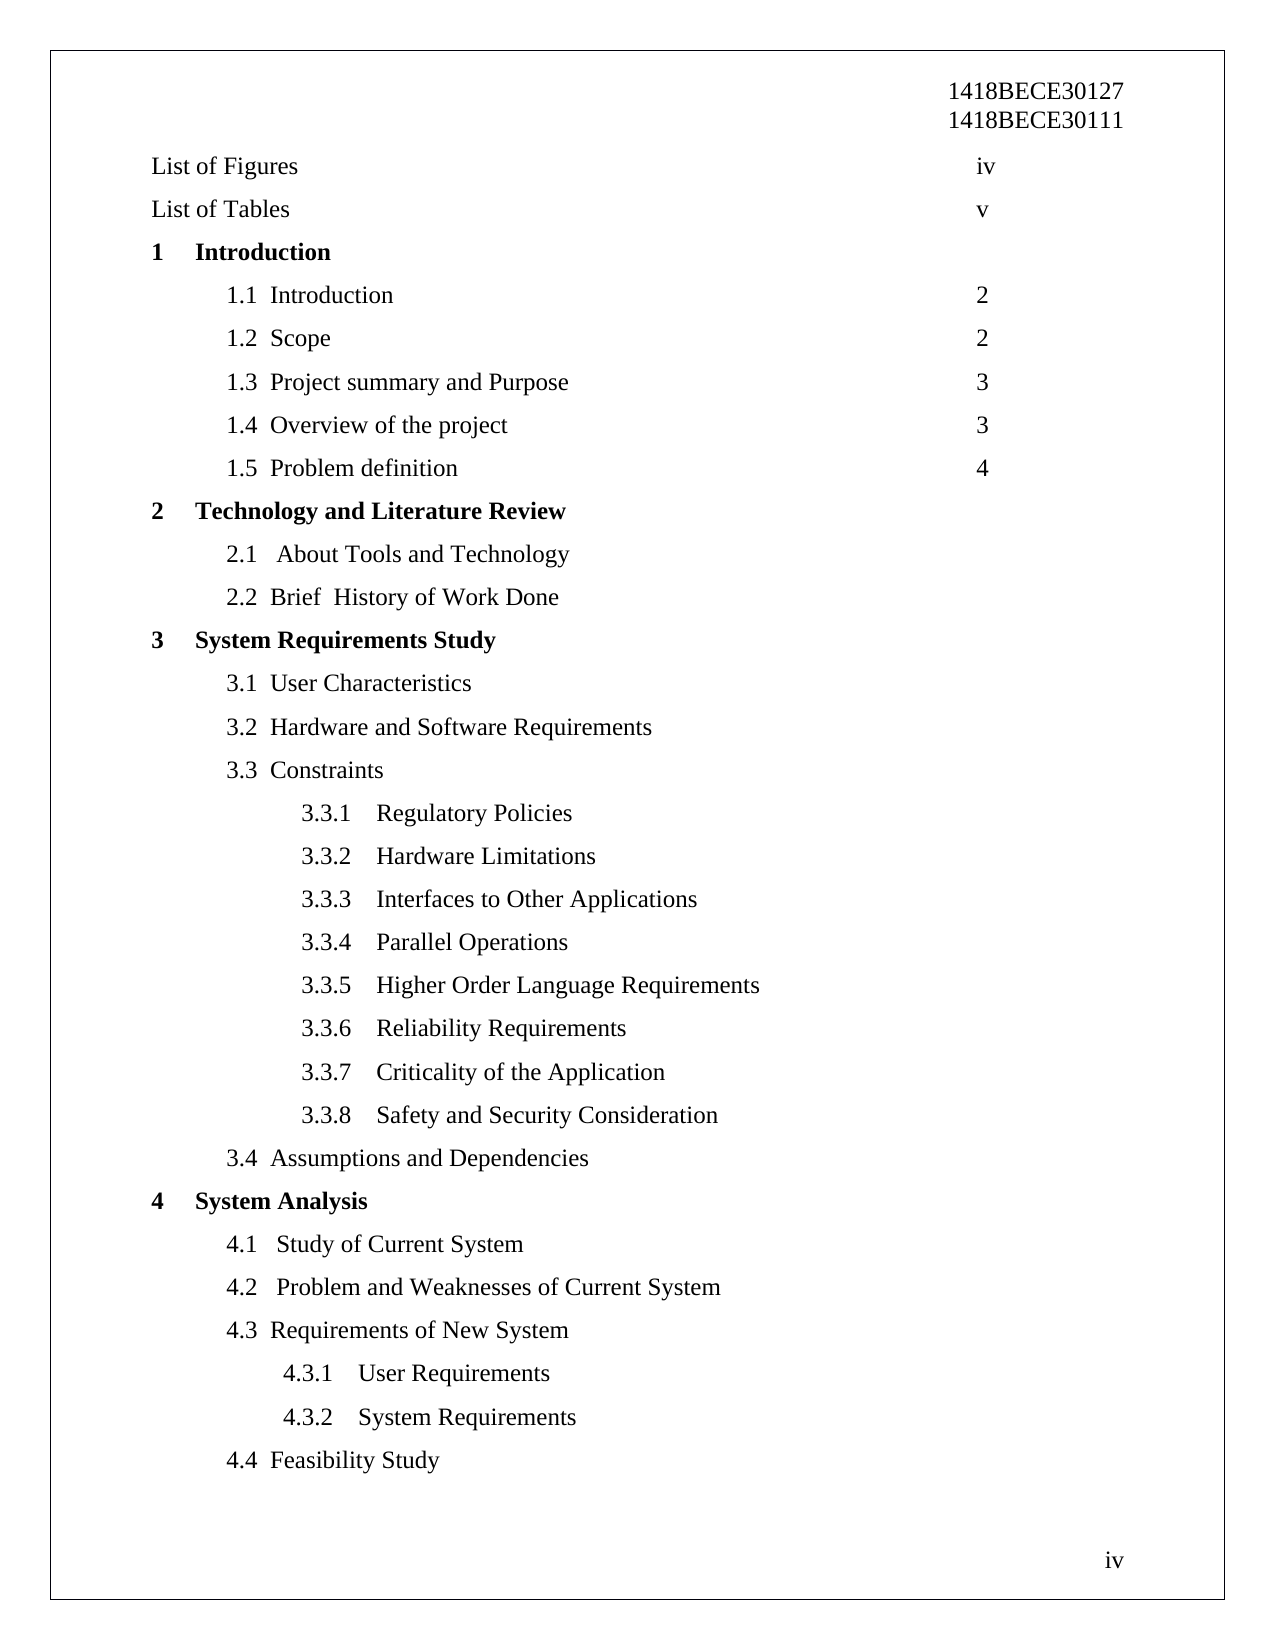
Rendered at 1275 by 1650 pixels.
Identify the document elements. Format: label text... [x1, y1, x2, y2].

text 2 Technology and Literature Review [151, 496, 1124, 525]
text 3.3.6 Reliability Requirements [301, 1013, 1124, 1042]
text List of Tables v [151, 194, 1124, 223]
text 4.1 Study of Current System [226, 1229, 1124, 1258]
text 1.4 Overview of the project 3 [226, 410, 1124, 438]
text 1 Introduction [151, 237, 1124, 266]
text 1.2 Scope 2 [226, 323, 1124, 352]
text List of Figures iv [151, 151, 1124, 180]
text 3.3.3 Interfaces to Other Applications [301, 884, 1124, 913]
text 4.2 Problem and Weaknesses of Current System [226, 1272, 1124, 1301]
text 3.3.4 Parallel Operations [301, 927, 1124, 956]
text 4.3.2 System Requirements [283, 1402, 1124, 1430]
text 3.3.5 Higher Order Language Requirements [301, 970, 1124, 999]
text 1.1 Introduction 2 [226, 280, 1124, 309]
text 3.2 Hardware and Software Requirements [226, 712, 1124, 740]
text 4.3 Requirements of New System [226, 1315, 1124, 1344]
text 1.3 Project summary and Purpose 3 [226, 367, 1124, 395]
text 3.3 Constraints [226, 755, 1124, 783]
text 3.4 Assumptions and Dependencies [226, 1143, 1124, 1172]
text 4 System Analysis [151, 1186, 1124, 1215]
text 4.3.1 User Requirements [283, 1358, 1124, 1387]
text 2.2 Brief History of Work Done [226, 582, 1124, 611]
text 4.4 Feasibility Study [226, 1445, 1124, 1473]
text 1.5 Problem definition 4 [226, 453, 1124, 482]
text 3.3.7 Criticality of the Application [301, 1057, 1124, 1085]
text 3.1 User Characteristics [226, 668, 1124, 697]
text 3.3.2 Hardware Limitations [301, 841, 1124, 870]
text 2.1 About Tools and Technology [226, 539, 1124, 568]
text 3.3.8 Safety and Security Consideration [301, 1100, 1124, 1128]
text 3 System Requirements Study [151, 625, 1124, 654]
text 3.3.1 Regulatory Policies [301, 798, 1124, 827]
